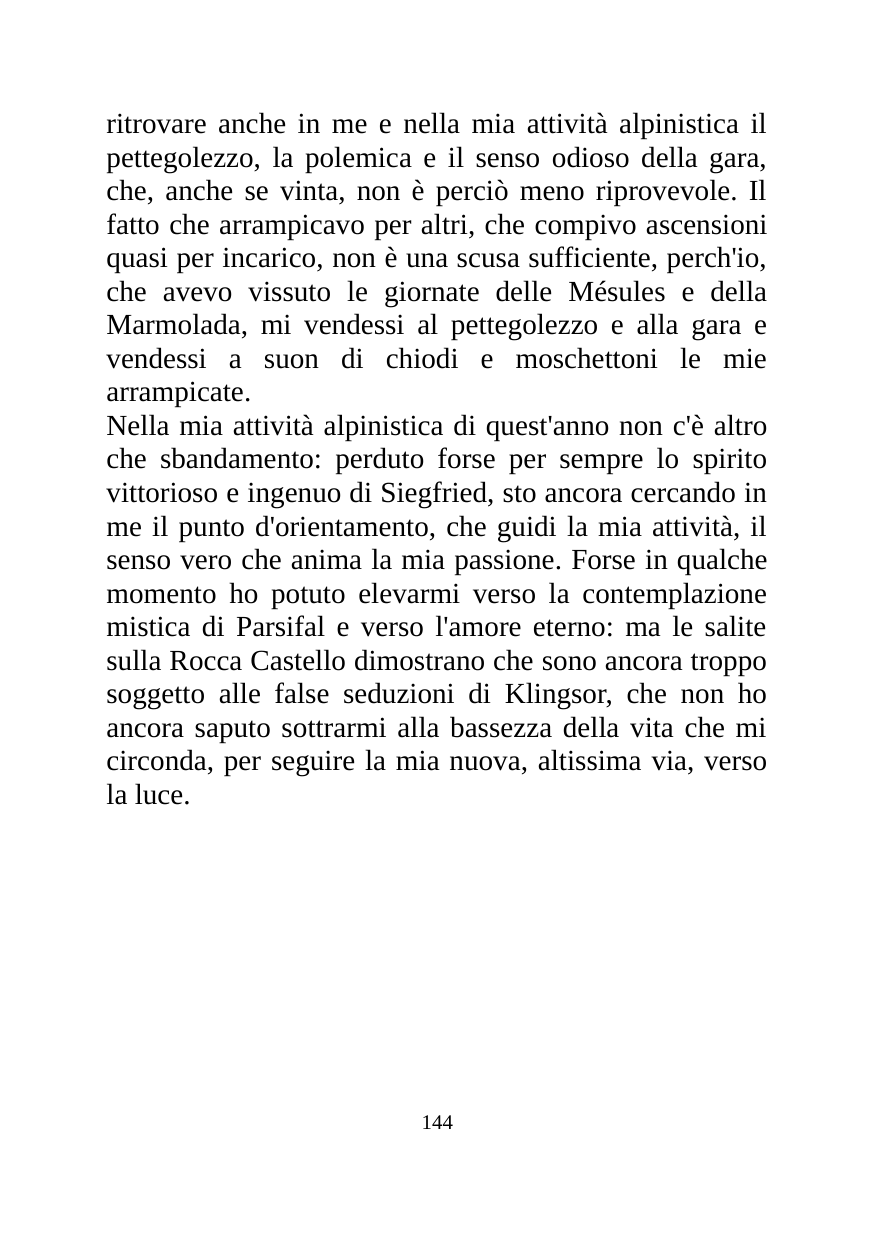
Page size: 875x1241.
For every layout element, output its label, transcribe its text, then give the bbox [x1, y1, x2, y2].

text ritrovare anche in me e nella mia attività alpinistica il pettegolezzo, la polemica e il senso odioso della gara, che, anche se vinta, non è perciò meno riprovevole. Il fatto che arrampicavo per altri, che compivo ascensioni quasi per incarico, non è una scusa sufficiente, perch'io, che avevo vissuto le giornate delle Mésules e della Marmolada, mi vendessi al pettegolezzo e alla gara e vendessi a suon di chiodi e moschettoni le mie arrampicate. [106, 106, 768, 408]
text Nella mia attività alpinistica di quest'anno non c'è altro che sbandamento: perduto forse per sempre lo spirito vittorioso e ingenuo di Siegfried, sto ancora cercando in me il punto d'orientamento, che guidi la mia attività, il senso vero che anima la mia passione. Forse in qualche momento ho potuto elevarmi verso la contemplazione mistica di Parsifal e verso l'amore eterno: ma le salite sulla Rocca Castello dimostrano che sono ancora troppo soggetto alle false seduzioni di Klingsor, che non ho ancora saputo sottrarmi alla bassezza della vita che mi circonda, per seguire la mia nuova, altissima via, verso la luce. [106, 408, 768, 811]
